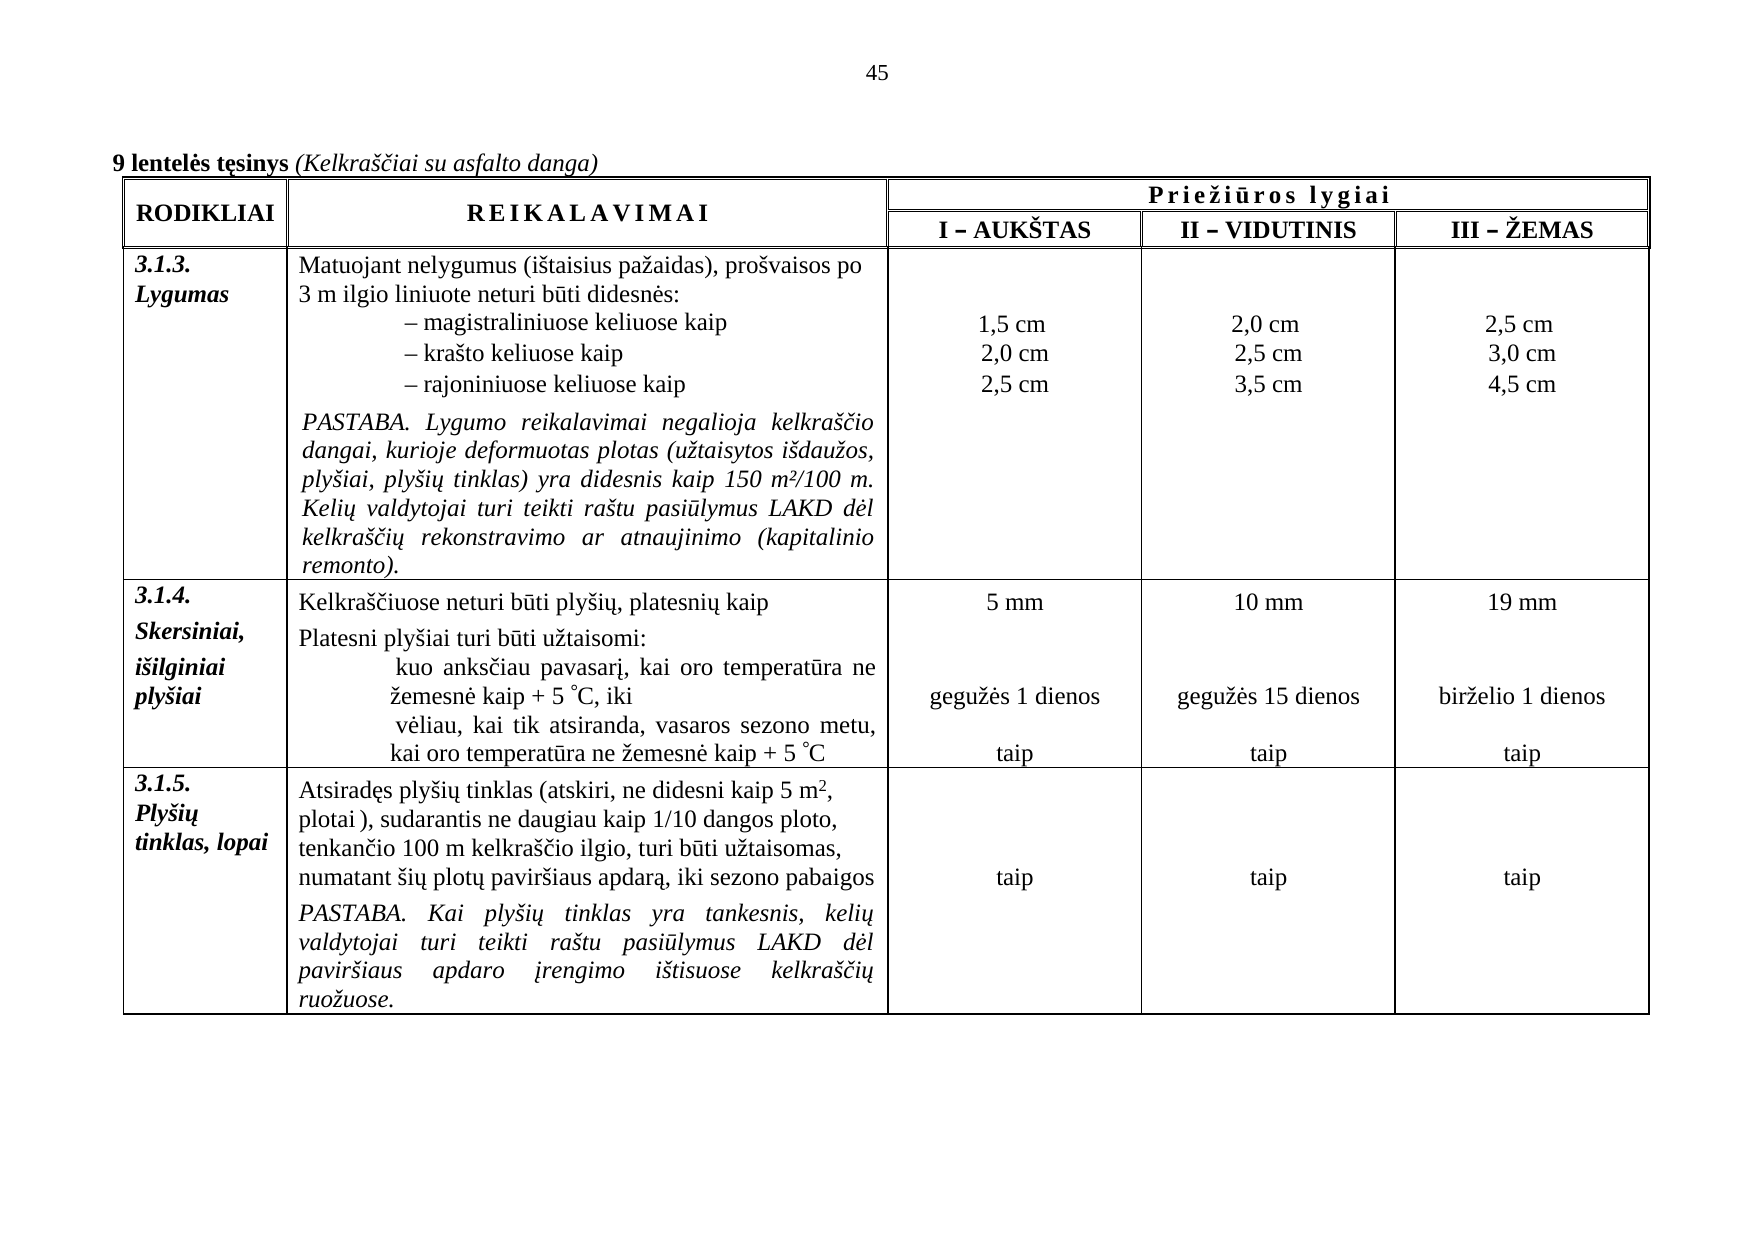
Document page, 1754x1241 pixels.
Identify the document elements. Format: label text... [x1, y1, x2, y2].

table_cell – rajoniniuose keliuose kaip [288, 369, 887, 399]
table_cell 3,5 cm [1142, 369, 1394, 399]
table_cell taip [1396, 768, 1648, 891]
table_cell 10 mm [1142, 580, 1394, 616]
table_cell [1396, 891, 1648, 1013]
table_header Priežiūros lygiai [889, 180, 1647, 209]
table_cell Lygumas [124, 278, 286, 307]
table_cell [1142, 249, 1394, 307]
table_cell Skersiniai, [124, 616, 286, 652]
table_cell 3.1.4. [124, 580, 286, 616]
table_cell 2,5 cm [1396, 308, 1648, 338]
table_cell – krašto keliuose kaip [288, 338, 887, 369]
table_cell [124, 338, 286, 369]
table_cell Kelkraščiuose neturi būti plyšių, platesnių kaip [288, 580, 887, 616]
table_cell 2,0 cm [1142, 308, 1394, 338]
table_cell birželio 1 dienos [1396, 652, 1648, 710]
table_cell išilginiai plyšiai [124, 652, 286, 710]
table_cell taip [889, 768, 1141, 891]
table_cell Matuojant nelygumus (ištaisius pažaidas), prošvaisos po 3 m ilgio liniuote neturi būti didesnės: [288, 249, 887, 307]
table_cell 1,5 cm [889, 308, 1141, 338]
table_cell [124, 891, 286, 1013]
table_cell taip [889, 710, 1141, 767]
table_cell [124, 308, 286, 338]
table_cell [124, 369, 286, 399]
table_cell 2,5 cm [889, 369, 1141, 399]
table_cell 2,0 cm [889, 338, 1141, 369]
table_cell Platesni plyšiai turi būti užtaisomi: [288, 616, 887, 652]
table_cell II – VIDUTINIS [1143, 212, 1394, 246]
table_cell PASTABA. Lygumo reikalavimai negalioja kelkraščio dangai, kurioje deformuotas plotas (užtaisytos išdaužos, plyšiai, plyšių tinklas) yra didesnis kaip 150 m²/100 m. Kelių valdytojai turi teikti raštu pasiūlymus LAKD dėl kelkraščių rekonstravimo ar atnaujinimo (kapitalinio remonto). [288, 399, 887, 579]
table_cell vėliau, kai tik atsiranda, vasaros sezono metu, kai oro temperatūra ne žemesnė kaip + 5 C [288, 710, 887, 767]
table_cell I – AUKŠTAS [889, 212, 1140, 246]
table_cell [889, 249, 1141, 307]
table_cell taip [1396, 710, 1648, 767]
table_cell 19 mm [1396, 580, 1648, 616]
text 9 lentelės tęsinys (Kelkraščiai su asfalto danga) [112, 148, 1642, 176]
table_cell 3.1.5. [124, 768, 286, 797]
table_cell taip [1142, 768, 1394, 891]
table_cell Atsiradęs plyšių tinklas (atskiri, ne didesni kaip 5 m2, plotai ), sudarantis ne daugiau kaip 1/10 dangos ploto, tenkančio 100 m kelkraščio ilgio, turi būti užtaisomas, numatant šių plotų paviršiaus apdarą, iki sezono pabaigos [288, 768, 887, 891]
table_cell [124, 399, 286, 579]
table_cell [124, 710, 286, 767]
table_cell 3,0 cm [1396, 338, 1648, 369]
table_cell [1396, 399, 1648, 579]
table_cell 2,5 cm [1142, 338, 1394, 369]
table_cell [889, 891, 1141, 1013]
table_cell 4,5 cm [1396, 369, 1648, 399]
table_cell [1142, 399, 1394, 579]
table_cell Plyšių tinklas, lopai [124, 797, 286, 891]
table_cell – magistraliniuose keliuose kaip [288, 308, 887, 338]
table_cell taip [1142, 710, 1394, 767]
table_cell [1396, 616, 1648, 652]
table_cell [1142, 616, 1394, 652]
table_cell III – ŽEMAS [1397, 212, 1647, 246]
table_cell [1142, 891, 1394, 1013]
table_cell [1396, 249, 1648, 307]
table_cell 3.1.3. [124, 249, 286, 278]
table_cell gegužės 15 dienos [1142, 652, 1394, 710]
table_cell [889, 616, 1141, 652]
table_cell kuo anksčiau pavasarį, kai oro temperatūra ne žemesnė kaip + 5 C, iki [288, 652, 887, 710]
table_header RODIKLIAI [125, 180, 286, 246]
table_cell 5 mm [889, 580, 1141, 616]
table_cell [889, 399, 1141, 579]
table_cell PASTABA. Kai plyšių tinklas yra tankesnis, kelių valdytojai turi teikti raštu pasiūlymus LAKD dėl paviršiaus apdaro įrengimo ištisuose kelkraščių ruožuose. [288, 891, 887, 1013]
table_cell gegužės 1 dienos [889, 652, 1141, 710]
table_header REIKALAVIMAI [289, 180, 886, 246]
